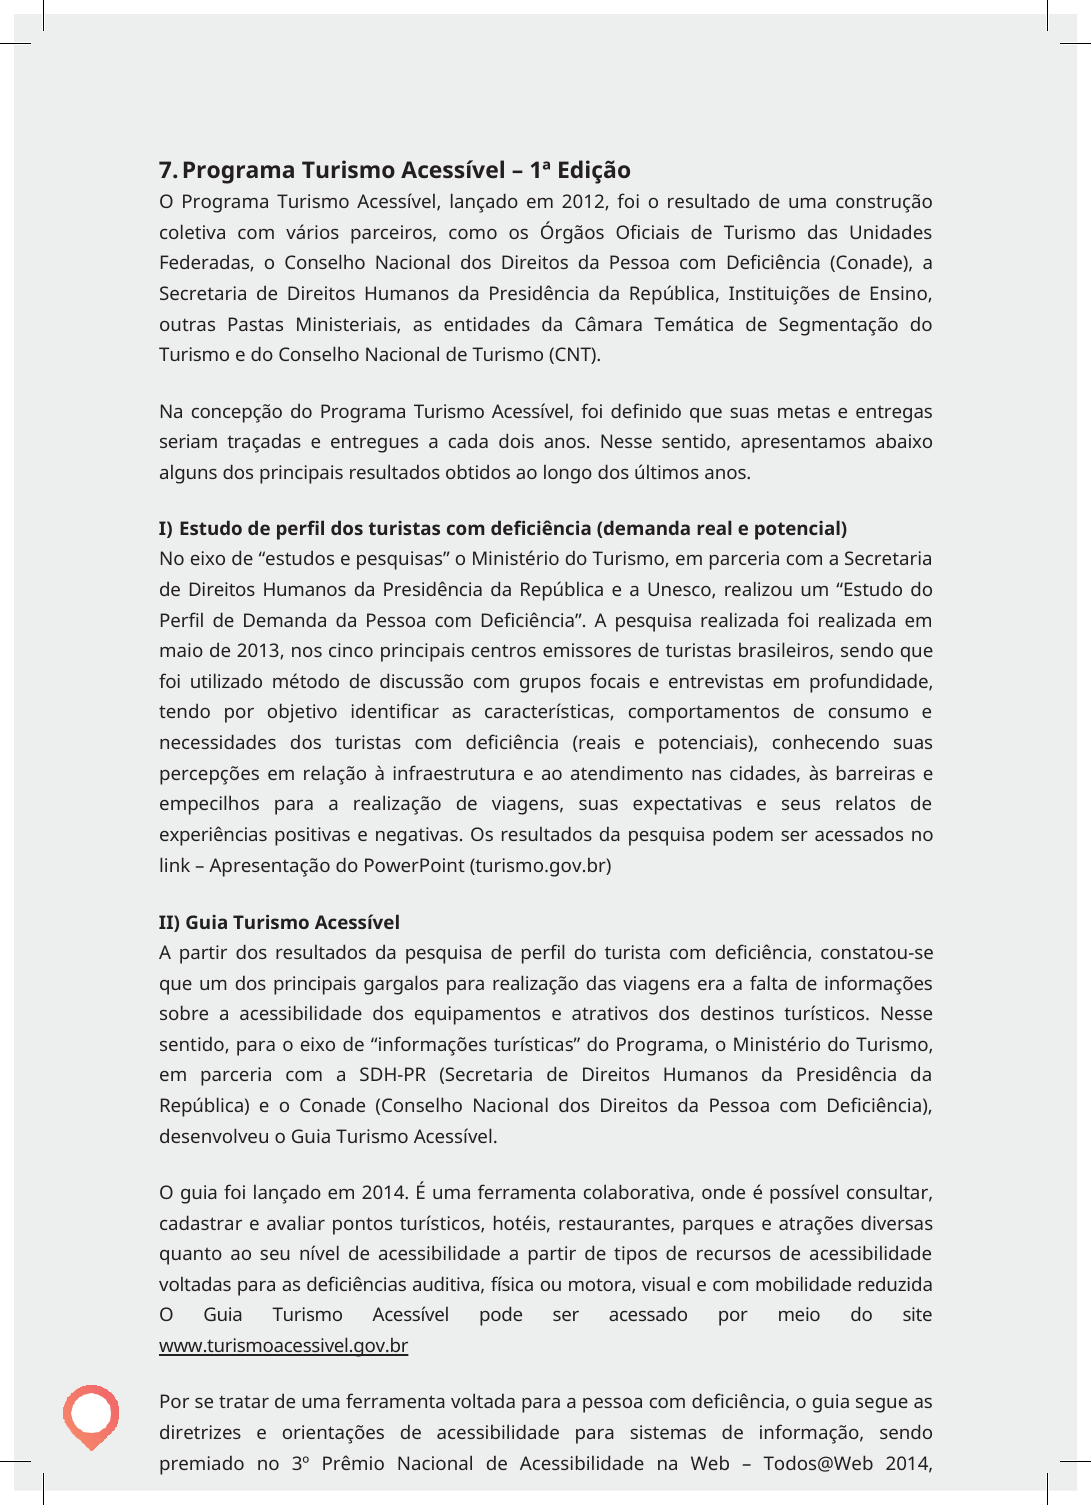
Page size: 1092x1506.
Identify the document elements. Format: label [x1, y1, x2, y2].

picture [63, 1385, 119, 1451]
